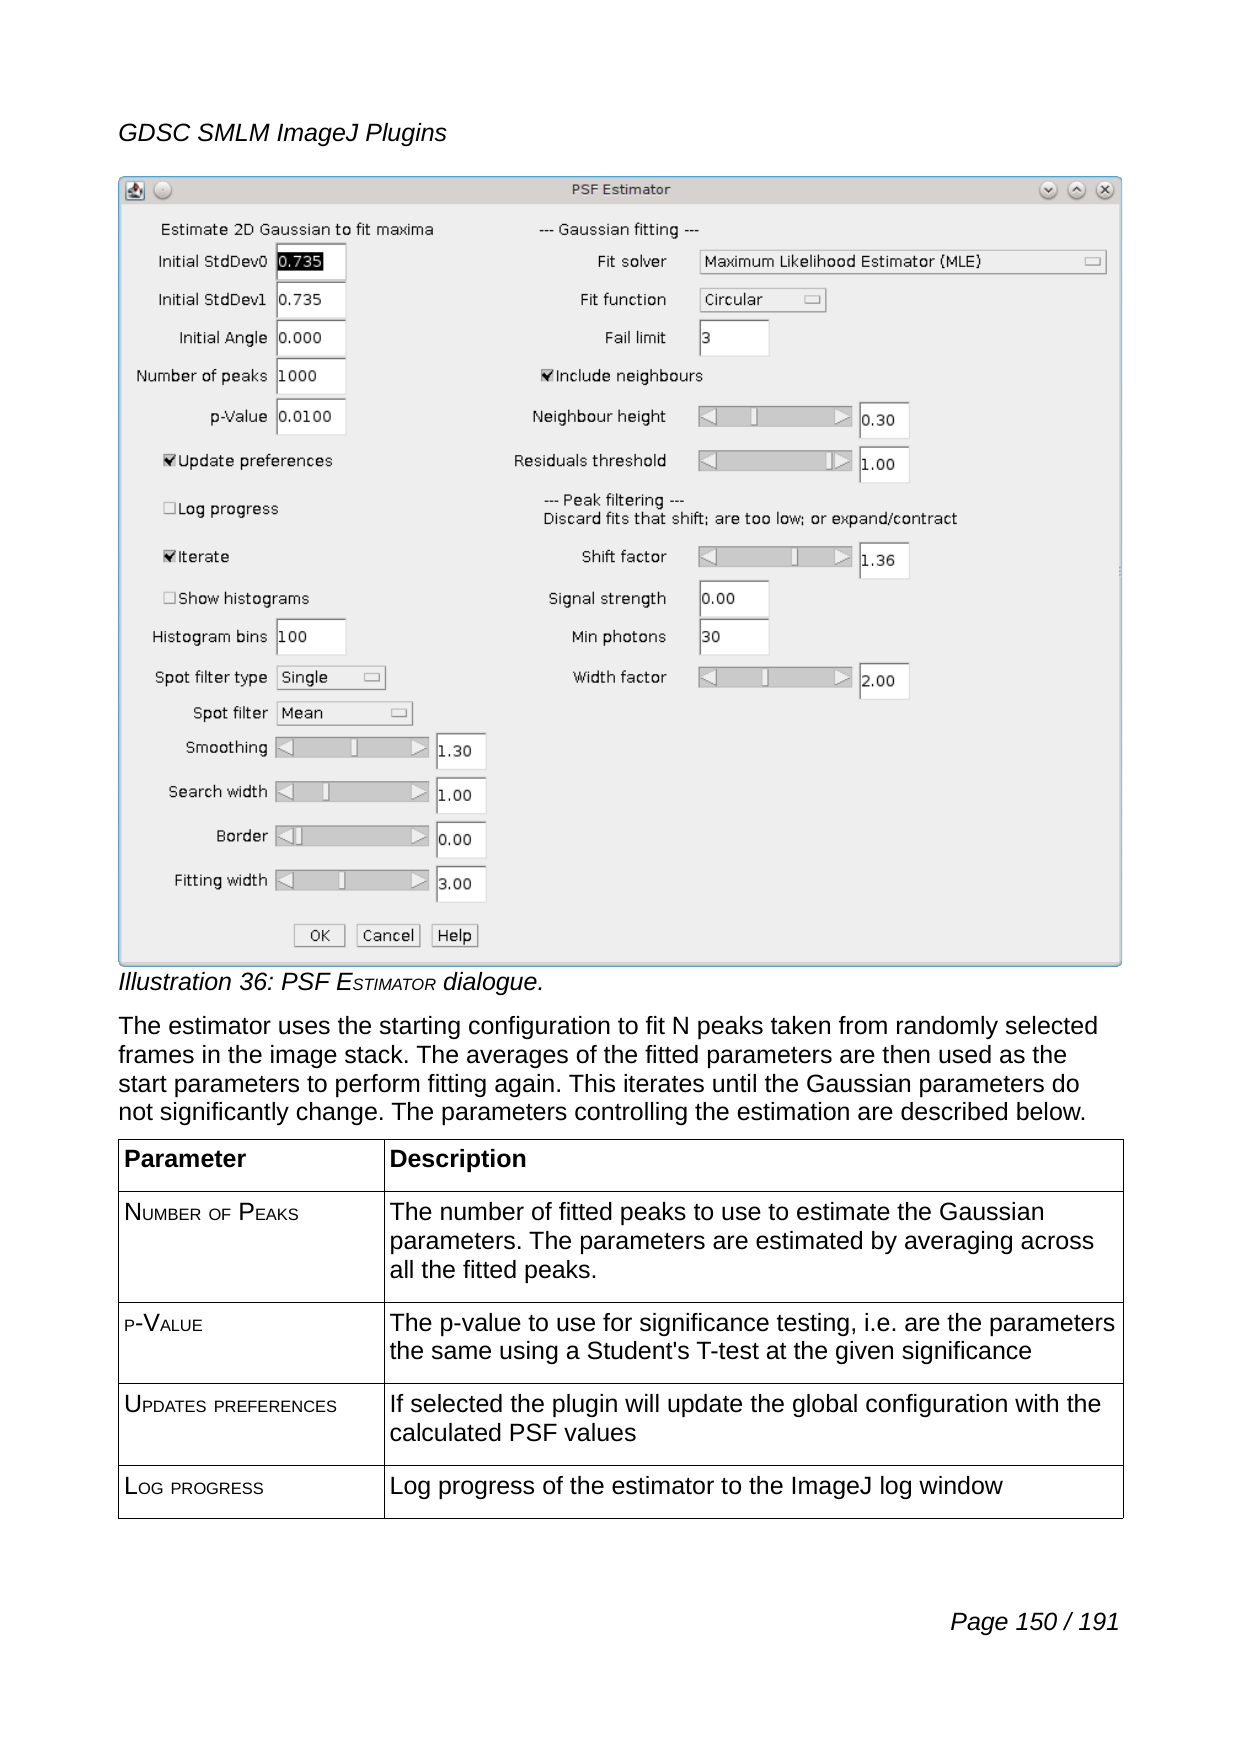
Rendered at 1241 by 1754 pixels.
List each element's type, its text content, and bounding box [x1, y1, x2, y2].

table_cell Log progress of the estimator to the ImageJ log window [385, 1466, 1123, 1518]
table_header Parameter [119, 1140, 384, 1191]
text Illustration 36: PSF Estimator dialogue. [118, 967, 1122, 995]
table_cell The p-value to use for significance testing, i.e. are the parameters the same using a Student's T-test at the given significance [385, 1303, 1123, 1383]
table_header Description [385, 1140, 1123, 1191]
text The estimator uses the starting configuration to fit N peaks taken from randomly selected frames in the image stack. The averages of the fitted parameters are then used as the start parameters to perform fitting again. This iterates until the Gaussian parameters do not significantly change. The parameters controlling the estimation are described below. [118, 1011, 1122, 1126]
table_cell The number of fitted peaks to use to estimate the Gaussian parameters. The parameters are estimated by averaging across all the fitted peaks. [385, 1192, 1123, 1302]
table_cell Log progress [119, 1466, 384, 1518]
table_cell Number of Peaks [119, 1192, 384, 1302]
table_cell If selected the plugin will update the global configuration with the calculated PSF values [385, 1384, 1123, 1465]
picture [118, 176, 1123, 967]
table_cell Updates preferences [119, 1384, 384, 1465]
table_cell p-Value [119, 1303, 384, 1383]
